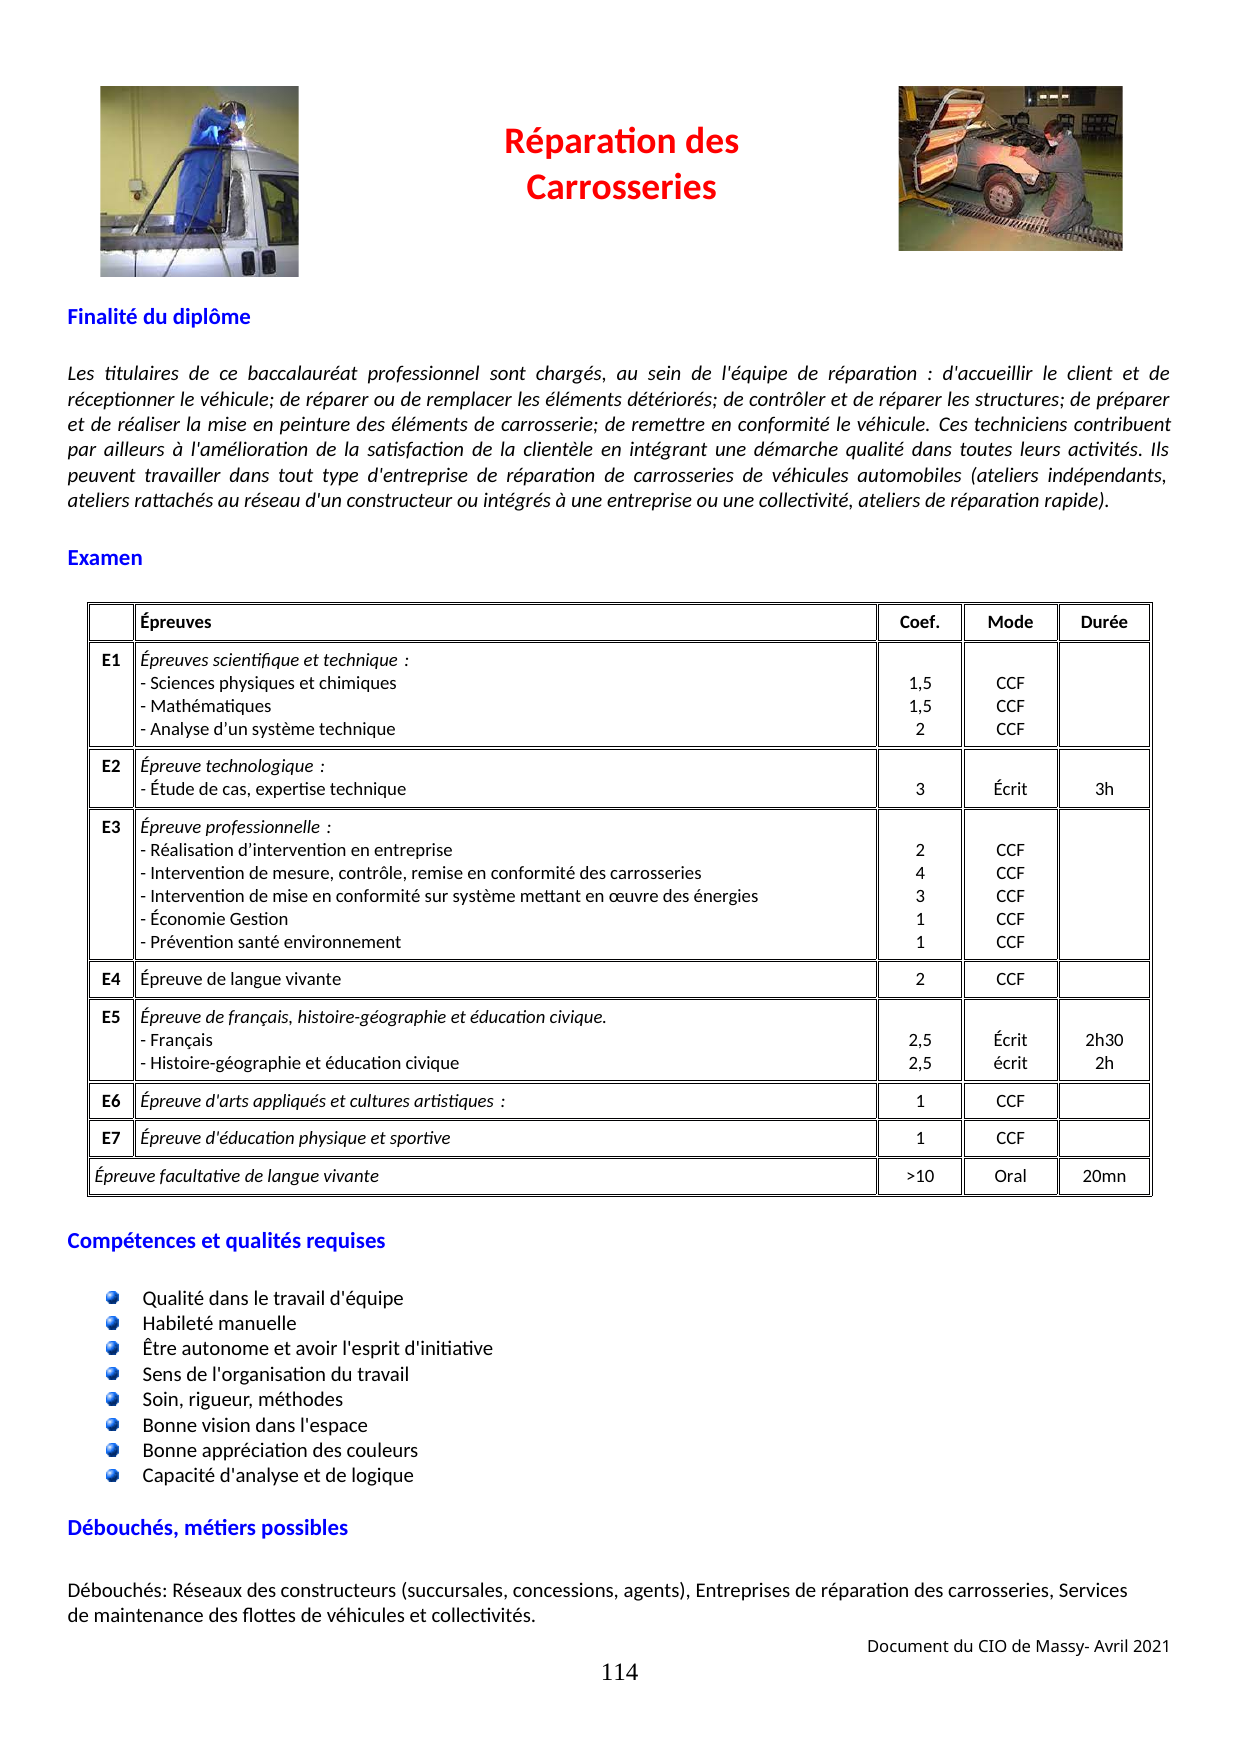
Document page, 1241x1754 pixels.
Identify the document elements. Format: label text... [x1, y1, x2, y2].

table_cell 3 [879, 750, 961, 807]
table_cell CCF CCF CCF CCF CCF [965, 810, 1057, 959]
table_cell Épreuve professionnelle : - Réalisation d’intervention en entreprise - Intervention de mesure, contrôle, remise en conformité des carrosseries - Intervention de mise en conformité sur système mettant en œuvre des énergies - Économie Gestion - Prévention santé environnement [136, 810, 876, 959]
table_cell 1 [879, 1121, 961, 1156]
list Bonne vision dans l'espace [105, 1412, 1171, 1437]
table_cell E3 [90, 810, 133, 959]
table_cell E4 [90, 962, 133, 997]
table_cell Oral [965, 1159, 1057, 1193]
table_header Mode [965, 605, 1057, 640]
table_header Durée [1060, 605, 1149, 640]
table_cell Épreuve d'arts appliqués et cultures artistiques : [136, 1084, 876, 1118]
table_cell 3h [1060, 750, 1149, 807]
text Débouchés: Réseaux des constructeurs (succursales, concessions, agents), Entreprises de réparation des carrosseries, Services de maintenance des flottes de véhicules et collectivités. [67, 1577, 1148, 1628]
table_cell CCF [965, 1084, 1057, 1118]
text Examen [67, 543, 1171, 571]
table_cell Épreuve de français, histoire-géographie et éducation civique. - Français - Histoire-géographie et éducation civique [136, 1000, 876, 1080]
table_cell 2 [879, 962, 961, 997]
text Compétences et qualités requises [67, 1226, 1171, 1254]
table_cell E1 [90, 643, 133, 746]
table_cell Épreuve technologique : - Étude de cas, expertise technique [136, 750, 876, 807]
list Être autonome et avoir l'esprit d'initiative [105, 1336, 1171, 1361]
table_cell Épreuves scientifique et technique : - Sciences physiques et chimiques - Mathématiques - Analyse d’un système technique [136, 643, 876, 746]
picture [106, 1392, 119, 1406]
table_cell Épreuve facultative de langue vivante [90, 1159, 876, 1193]
table_cell E7 [90, 1121, 133, 1156]
table_header [90, 605, 133, 640]
list Bonne appréciation des couleurs [105, 1437, 1171, 1463]
list Capacité d'analyse et de logique [105, 1463, 1171, 1488]
picture [106, 1316, 119, 1330]
table_cell 2,5 2,5 [879, 1000, 961, 1080]
table_cell E5 [90, 1000, 133, 1080]
table_header Coef. [879, 605, 961, 640]
table_cell [1060, 810, 1149, 959]
table_cell 1 [879, 1084, 961, 1118]
table_cell Épreuve de langue vivante [136, 962, 876, 997]
table_cell [1060, 643, 1149, 746]
table_cell CCF [965, 1121, 1057, 1156]
picture [106, 1367, 119, 1380]
table_header Épreuves [136, 605, 876, 640]
table_cell [1060, 1121, 1149, 1156]
subtitle Les titulaires de ce baccalauréat professionnel sont chargés, au sein de l'équipe de réparation : d'accueillir le client et de réceptionner le véhicule; de réparer ou de remplacer les éléments détériorés; de contrôler et de réparer les structures; de préparer et de réaliser la mise en peinture des éléments de carrosserie; de remettre en conformité le véhicule. Ces techniciens contribuent par ailleurs à l'amélioration de la satisfaction de la clientèle en intégrant une démarche qualité dans toutes leurs activités. Ils peuvent travailler dans tout type d'entreprise de réparation de carrosseries de véhicules automobiles (ateliers indépendants, ateliers rattachés au réseau d'un constructeur ou intégrés à une entreprise ou une collectivité, ateliers de réparation rapide). [67, 360, 1171, 513]
table_cell Écrit [965, 750, 1057, 807]
picture [100, 86, 299, 277]
picture [898, 86, 1123, 251]
text Débouchés, métiers possibles [67, 1513, 1171, 1542]
picture [106, 1341, 119, 1355]
list Habileté manuelle [105, 1310, 1171, 1336]
list Sens de l'organisation du travail [105, 1361, 1171, 1386]
table_cell E2 [90, 750, 133, 807]
table_cell Écrit écrit [965, 1000, 1057, 1080]
table_cell [1060, 1084, 1149, 1118]
table_cell 1,5 1,5 2 [879, 643, 961, 746]
table_cell CCF CCF CCF [965, 643, 1057, 746]
table_cell >10 [879, 1159, 961, 1193]
picture [106, 1291, 119, 1304]
table_cell E6 [90, 1084, 133, 1118]
list Soin, rigueur, méthodes [105, 1386, 1171, 1412]
picture [106, 1418, 119, 1431]
text Finalité du diplôme [67, 302, 1171, 330]
table_cell Épreuve d'éducation physique et sportive [136, 1121, 876, 1156]
table_cell 20mn [1060, 1159, 1149, 1193]
table_cell 2 4 3 1 1 [879, 810, 961, 959]
table_cell 2h30 2h [1060, 1000, 1149, 1080]
list Qualité dans le travail d'équipe [105, 1285, 1171, 1310]
picture [106, 1443, 119, 1457]
table_cell CCF [965, 962, 1057, 997]
picture [106, 1469, 119, 1482]
table_cell [1060, 962, 1149, 997]
